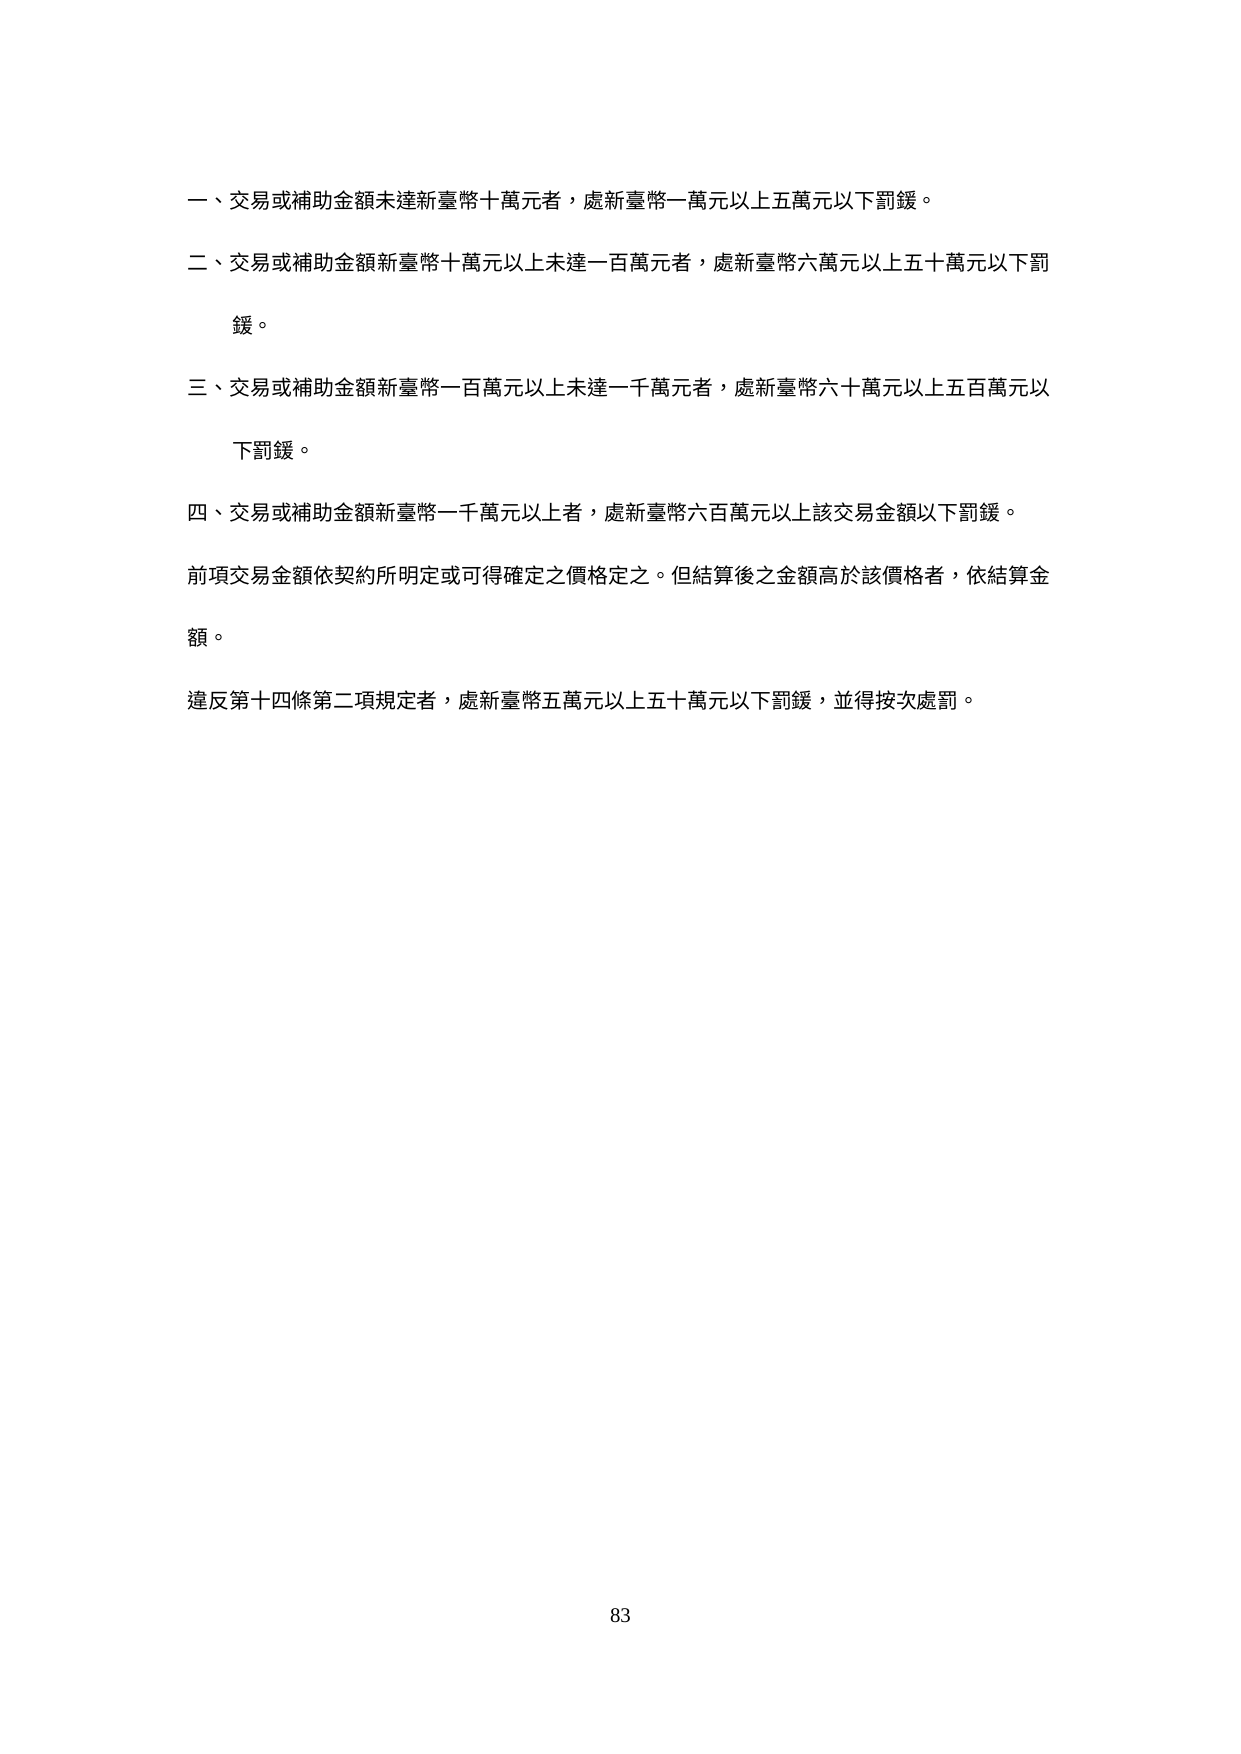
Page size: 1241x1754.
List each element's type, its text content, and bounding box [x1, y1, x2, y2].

text 四、交易或補助金額新臺幣一千萬元以上者，處新臺幣六百萬元以上該交易金額以下罰鍰。 [187, 470, 1053, 532]
text 三、交易或補助金額新臺幣一百萬元以上未達一千萬元者，處新臺幣六十萬元以上五百萬元以下罰鍰。 [187, 345, 1053, 470]
text 前項交易金額依契約所明定或可得確定之價格定之。但結算後之金額高於該價格者，依結算金額。 [187, 532, 1053, 657]
text 一、交易或補助金額未達新臺幣十萬元者，處新臺幣一萬元以上五萬元以下罰鍰。 [187, 157, 1053, 220]
text 二、交易或補助金額新臺幣十萬元以上未達一百萬元者，處新臺幣六萬元以上五十萬元以下罰鍰。 [187, 220, 1053, 345]
text 違反第十四條第二項規定者，處新臺幣五萬元以上五十萬元以下罰鍰，並得按次處罰。 [187, 657, 1053, 720]
